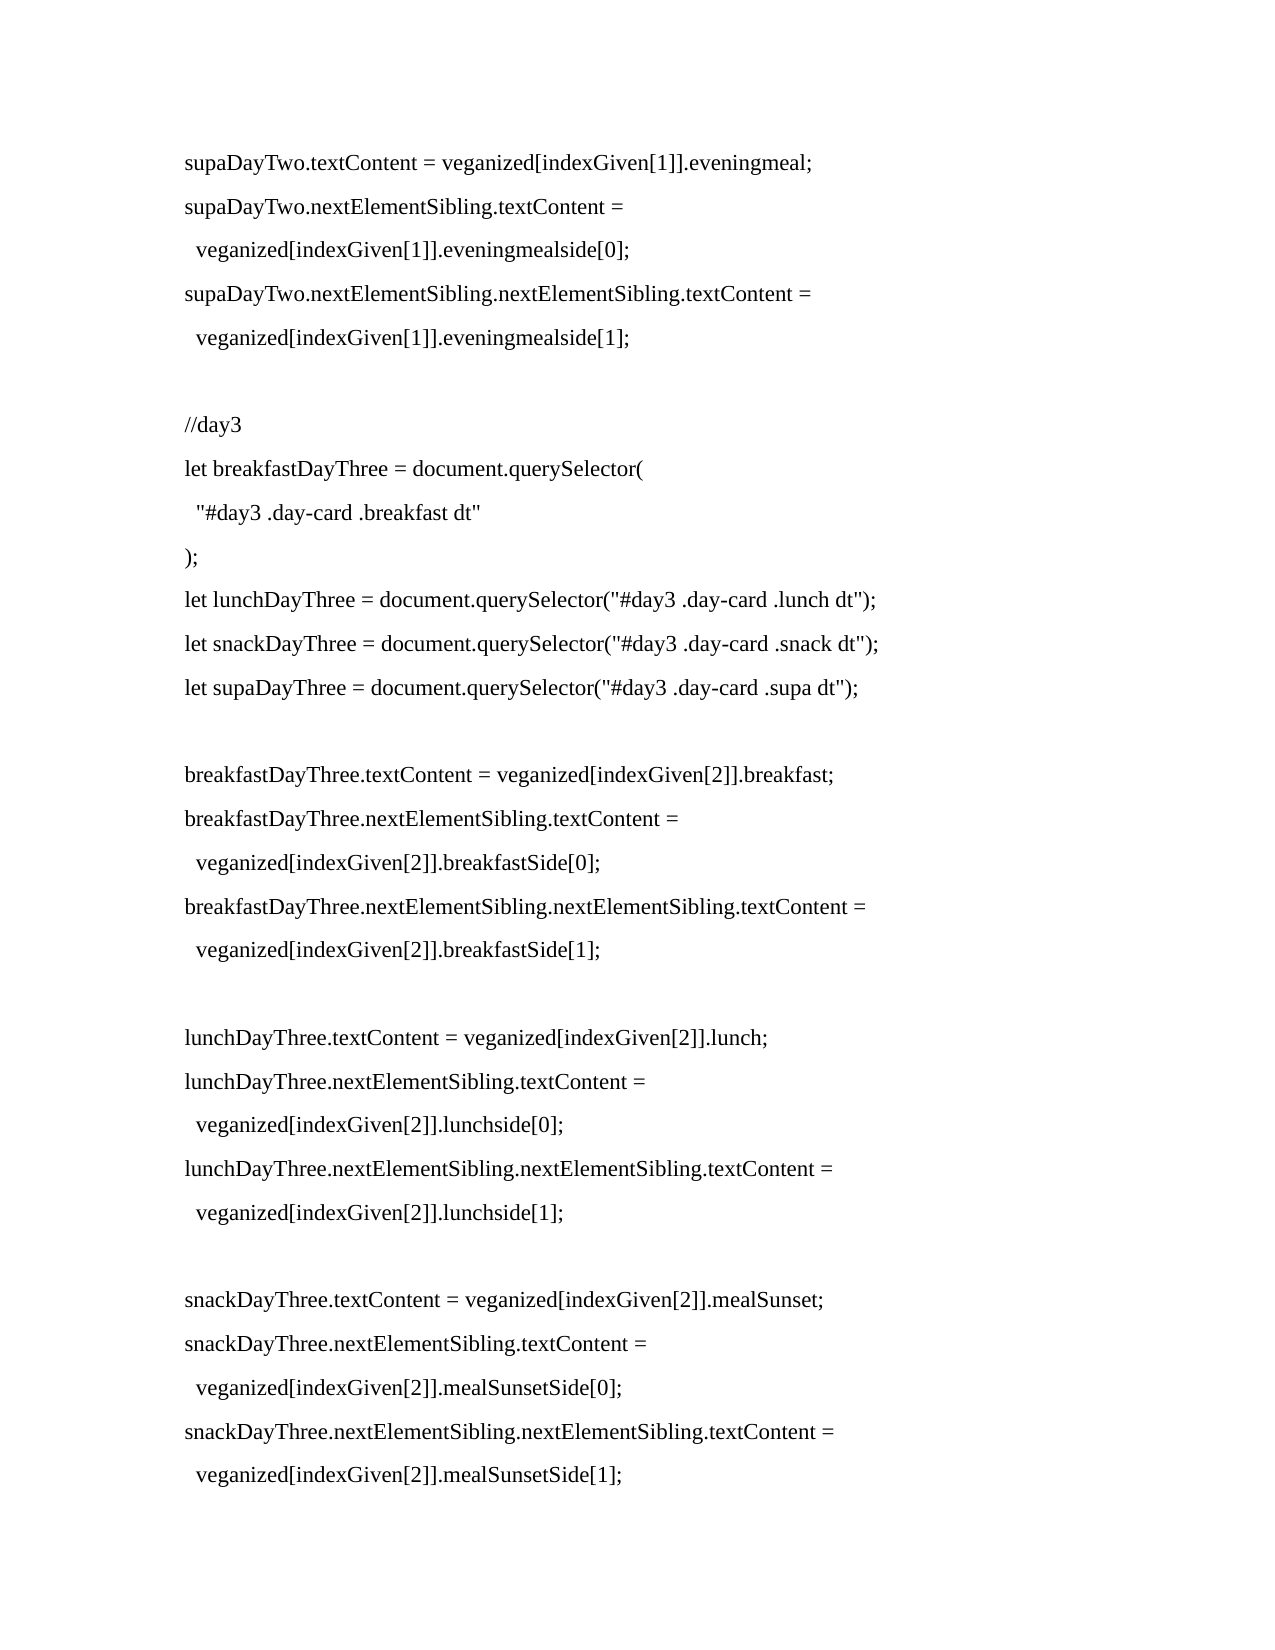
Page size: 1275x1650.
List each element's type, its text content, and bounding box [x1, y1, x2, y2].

text snackDayThree.nextElementSibling.textContent = [150, 1331, 1125, 1357]
text lunchDayThree.nextElementSibling.nextElementSibling.textContent = [150, 1156, 1125, 1182]
text ); [150, 544, 1125, 569]
text "#day3 .day-card .breakfast dt" [150, 500, 1125, 525]
text veganized[indexGiven[1]].eveningmealside[0]; [150, 237, 1125, 263]
text lunchDayThree.textContent = veganized[indexGiven[2]].lunch; [150, 1025, 1125, 1050]
text supaDayTwo.nextElementSibling.nextElementSibling.textContent = [150, 281, 1125, 307]
text veganized[indexGiven[2]].breakfastSide[0]; [150, 850, 1125, 875]
text breakfastDayThree.nextElementSibling.textContent = [150, 806, 1125, 832]
text supaDayTwo.nextElementSibling.textContent = [150, 194, 1125, 219]
text breakfastDayThree.textContent = veganized[indexGiven[2]].breakfast; [150, 762, 1125, 788]
text let breakfastDayThree = document.querySelector( [150, 456, 1125, 482]
text lunchDayThree.nextElementSibling.textContent = [150, 1069, 1125, 1094]
text veganized[indexGiven[2]].breakfastSide[1]; [150, 937, 1125, 963]
text //day3 [150, 412, 1125, 438]
text let lunchDayThree = document.querySelector("#day3 .day-card .lunch dt"); [150, 587, 1125, 613]
text veganized[indexGiven[1]].eveningmealside[1]; [150, 325, 1125, 350]
text veganized[indexGiven[2]].lunchside[1]; [150, 1200, 1125, 1225]
text veganized[indexGiven[2]].lunchside[0]; [150, 1112, 1125, 1138]
text supaDayTwo.textContent = veganized[indexGiven[1]].eveningmeal; [150, 150, 1125, 175]
text snackDayThree.textContent = veganized[indexGiven[2]].mealSunset; [150, 1287, 1125, 1313]
text let snackDayThree = document.querySelector("#day3 .day-card .snack dt"); [150, 631, 1125, 657]
text veganized[indexGiven[2]].mealSunsetSide[1]; [150, 1462, 1125, 1488]
text let supaDayThree = document.querySelector("#day3 .day-card .supa dt"); [150, 675, 1125, 700]
text snackDayThree.nextElementSibling.nextElementSibling.textContent = [150, 1419, 1125, 1444]
text breakfastDayThree.nextElementSibling.nextElementSibling.textContent = [150, 894, 1125, 919]
text veganized[indexGiven[2]].mealSunsetSide[0]; [150, 1375, 1125, 1400]
